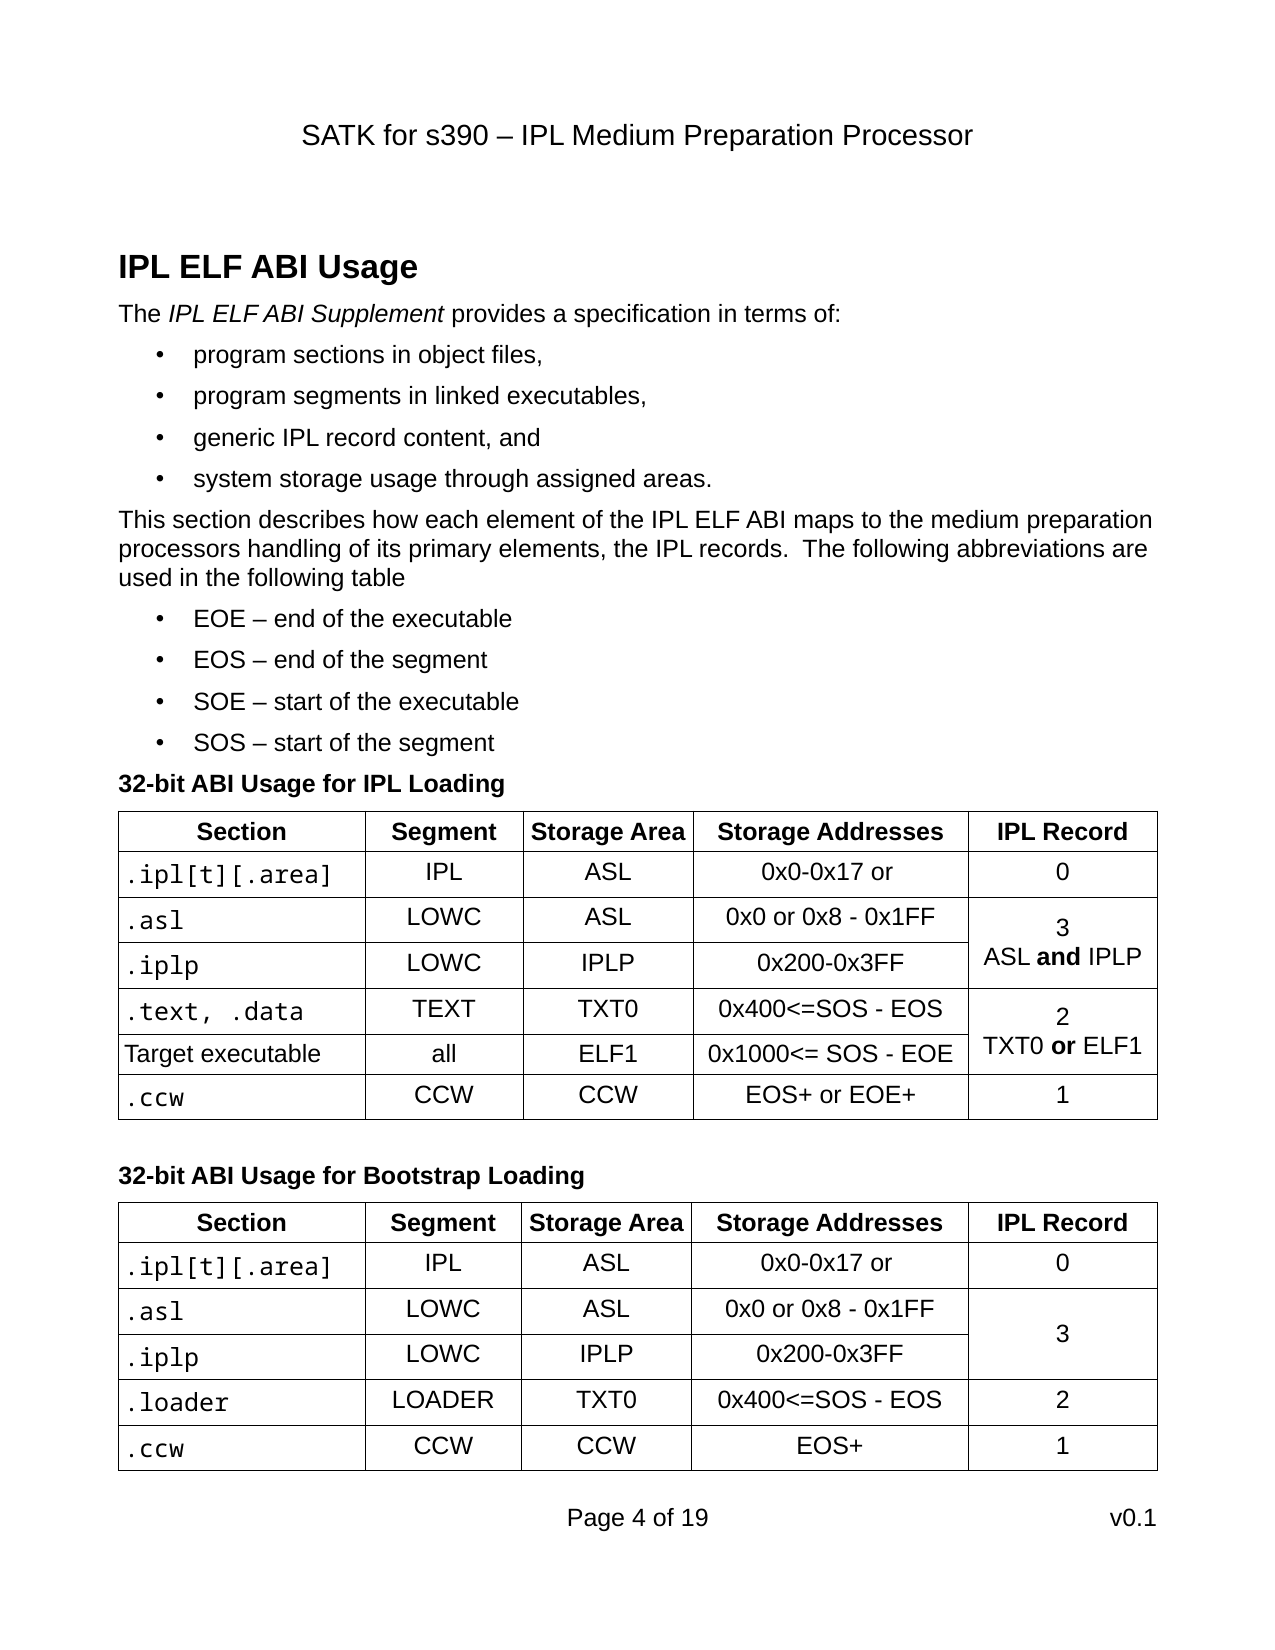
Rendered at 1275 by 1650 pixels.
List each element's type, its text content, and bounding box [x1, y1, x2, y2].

list program segments in linked executables, [156, 381, 1157, 410]
table_cell LOWC [366, 1335, 521, 1379]
table_cell ASL [522, 1289, 691, 1333]
table_cell ASL [522, 1243, 691, 1288]
table_cell EOS+ or EOE+ [694, 1075, 968, 1119]
table_cell .asl [119, 1289, 365, 1333]
table_cell IPL [366, 1243, 521, 1288]
list system storage usage through assigned areas. [156, 464, 1157, 493]
table_cell 0x200-0x3FF [694, 943, 968, 988]
table_cell 0x400<=SOS - EOS [692, 1380, 968, 1425]
table_cell 1 [969, 1075, 1157, 1119]
table_cell .ipl[t][.area] [119, 1243, 365, 1288]
table_cell 3 [969, 1289, 1157, 1379]
table_cell 0 [969, 852, 1157, 897]
table_cell LOADER [366, 1380, 521, 1425]
text 32-bit ABI Usage for Bootstrap Loading [118, 1161, 1157, 1189]
list SOS – start of the segment [156, 728, 1157, 757]
table_cell 1 [969, 1426, 1157, 1470]
table_cell .text, .data [119, 989, 365, 1033]
table_cell Target executable [119, 1035, 365, 1074]
list EOS – end of the segment [156, 645, 1157, 674]
table_header Segment [366, 812, 523, 851]
table_cell 0x0-0x17 or [692, 1243, 968, 1288]
table_header Section [119, 1203, 365, 1242]
table_cell ELF1 [524, 1035, 693, 1074]
table_cell 0x1000<= SOS - EOE [694, 1035, 968, 1074]
table_cell ASL [524, 898, 693, 942]
table_cell EOS+ [692, 1426, 968, 1470]
table_cell 3 ASL and IPLP [969, 898, 1157, 988]
table_header Section [119, 812, 365, 851]
table_cell .iplp [119, 943, 365, 988]
table_cell LOWC [366, 898, 523, 942]
table_cell TXT0 [524, 989, 693, 1033]
table_cell TXT0 [522, 1380, 691, 1425]
table_cell 0 [969, 1243, 1157, 1288]
table_cell .ipl[t][.area] [119, 852, 365, 897]
table_cell .loader [119, 1380, 365, 1425]
table_cell .iplp [119, 1335, 365, 1379]
list generic IPL record content, and [156, 422, 1157, 451]
table_cell TEXT [366, 989, 523, 1033]
table_header Storage Area [522, 1203, 691, 1242]
subtitle IPL ELF ABI Usage [118, 247, 1157, 286]
table_cell IPL [366, 852, 523, 897]
table_cell 0x0 or 0x8 - 0x1FF [692, 1289, 968, 1333]
table_header Storage Addresses [694, 812, 968, 851]
table_cell .ccw [119, 1426, 365, 1470]
table_cell CCW [524, 1075, 693, 1119]
table_cell all [366, 1035, 523, 1074]
table_cell 0x200-0x3FF [692, 1335, 968, 1379]
table_header Storage Area [524, 812, 693, 851]
table_cell CCW [366, 1075, 523, 1119]
list EOE – end of the executable [156, 604, 1157, 633]
table_header Storage Addresses [692, 1203, 968, 1242]
text This section describes how each element of the IPL ELF ABI maps to the medium preparation processors handling of its primary elements, the IPL records. The following abbreviations are used in the following table [118, 505, 1157, 591]
list SOE – start of the executable [156, 687, 1157, 716]
table_cell 0x0-0x17 or [694, 852, 968, 897]
table_cell 2 TXT0 or ELF1 [969, 989, 1157, 1074]
list program sections in object files, [156, 340, 1157, 369]
table_cell CCW [522, 1426, 691, 1470]
table_cell .asl [119, 898, 365, 942]
table_header Segment [366, 1203, 521, 1242]
table_cell IPLP [522, 1335, 691, 1379]
table_cell .ccw [119, 1075, 365, 1119]
table_header IPL Record [969, 812, 1157, 851]
table_cell ASL [524, 852, 693, 897]
table_cell LOWC [366, 943, 523, 988]
table_header IPL Record [969, 1203, 1157, 1242]
table_cell IPLP [524, 943, 693, 988]
table_cell 2 [969, 1380, 1157, 1425]
text The IPL ELF ABI Supplement provides a specification in terms of: [118, 298, 1157, 327]
table_cell LOWC [366, 1289, 521, 1333]
table_cell CCW [366, 1426, 521, 1470]
table_cell 0x400<=SOS - EOS [694, 989, 968, 1033]
table_cell 0x0 or 0x8 - 0x1FF [694, 898, 968, 942]
text 32-bit ABI Usage for IPL Loading [118, 769, 1157, 798]
